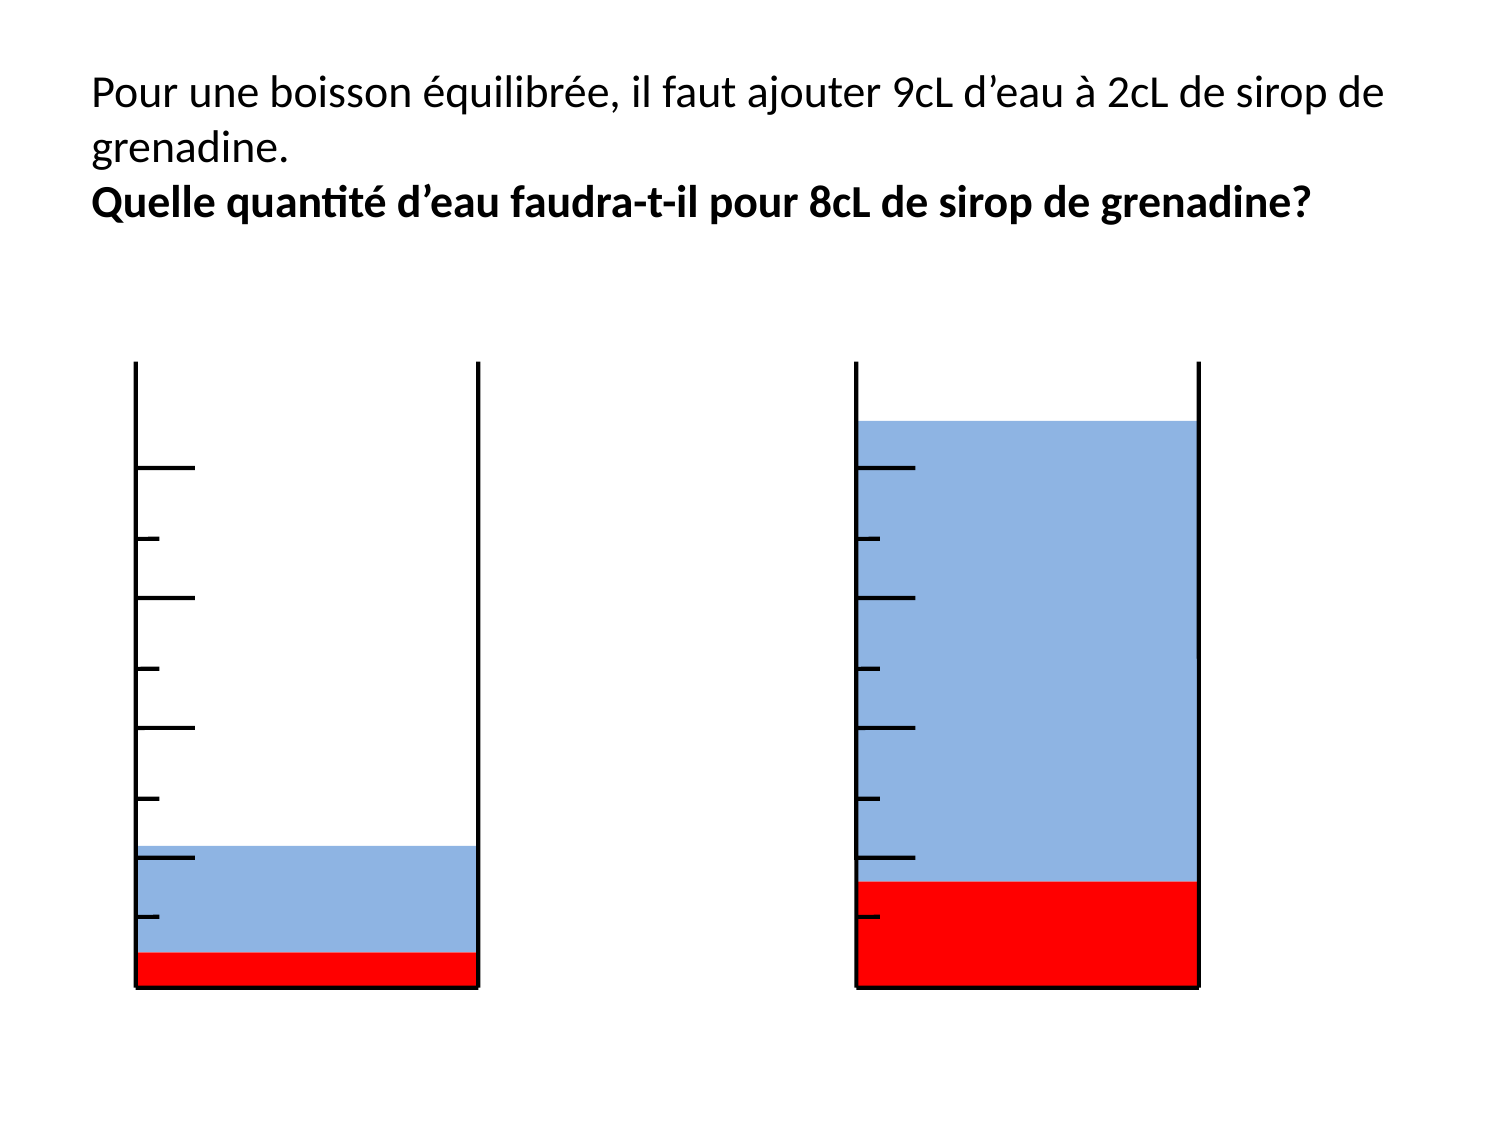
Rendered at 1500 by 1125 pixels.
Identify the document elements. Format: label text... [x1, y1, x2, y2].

text_box [859, 420, 1196, 985]
text_box Pour une boisson équilibrée, il faut ajouter 9cL d’eau à 2cL de sirop de grenadine. Quelle quantité d’eau faudra-t-il pour 8cL de sirop de grenadine? [76, 54, 1447, 235]
text_box [138, 845, 476, 985]
